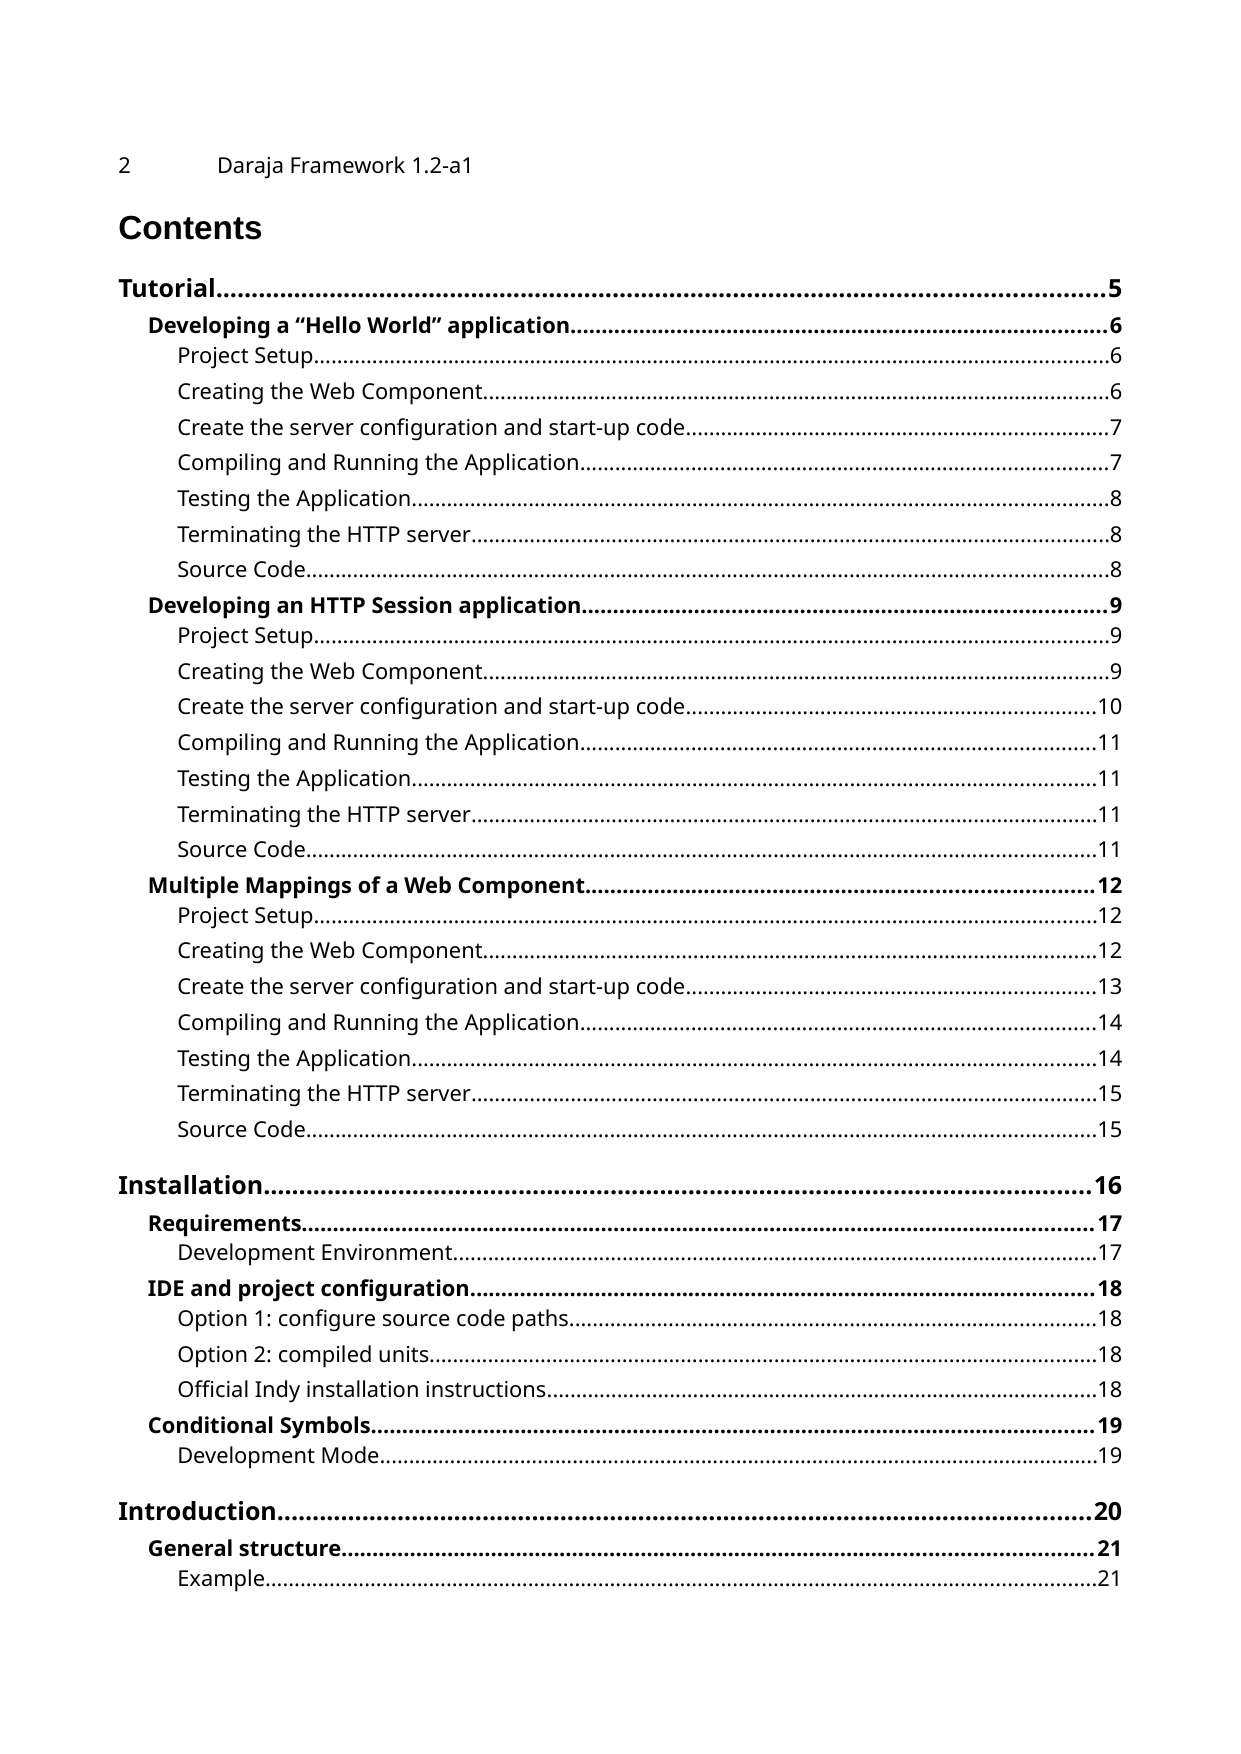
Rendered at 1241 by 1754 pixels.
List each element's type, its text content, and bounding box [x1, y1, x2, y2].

text Create the server configuration and start-up code 10 [177, 691, 1122, 721]
text General structure 21 [148, 1533, 1122, 1563]
text Compiling and Running the Application 11 [177, 727, 1122, 757]
text Installation 16 [118, 1168, 1122, 1202]
text Option 2: compiled units 18 [177, 1339, 1122, 1368]
text Source Code 11 [177, 834, 1122, 864]
text Official Indy installation instructions 18 [177, 1374, 1122, 1404]
text Multiple Mappings of a Web Component 12 [148, 870, 1122, 900]
text Source Code 8 [177, 554, 1122, 584]
text Creating the Web Component 12 [177, 936, 1122, 965]
text Introduction 20 [118, 1493, 1122, 1527]
text Terminating the HTTP server 15 [177, 1078, 1122, 1108]
text Option 1: configure source code paths 18 [177, 1303, 1122, 1333]
text Development Environment 17 [177, 1237, 1122, 1267]
text Source Code 15 [177, 1114, 1122, 1144]
subtitle Contents [118, 209, 1122, 247]
text Conditional Symbols 19 [148, 1410, 1122, 1440]
text IDE and project configuration 18 [148, 1273, 1122, 1303]
text Development Mode 19 [177, 1440, 1122, 1470]
text Compiling and Running the Application 14 [177, 1007, 1122, 1037]
text Terminating the HTTP server 8 [177, 519, 1122, 548]
text Example 21 [177, 1563, 1122, 1593]
text Requirements 17 [148, 1208, 1122, 1237]
text Create the server configuration and start-up code 13 [177, 971, 1122, 1001]
text Compiling and Running the Application 7 [177, 447, 1122, 477]
text Terminating the HTTP server 11 [177, 798, 1122, 828]
text Project Setup 6 [177, 340, 1122, 370]
text Creating the Web Component 9 [177, 656, 1122, 685]
text Project Setup 12 [177, 900, 1122, 929]
text Testing the Application 14 [177, 1043, 1122, 1072]
text Create the server configuration and start-up code 7 [177, 411, 1122, 441]
text Developing a “Hello World” application 6 [148, 310, 1122, 340]
text Project Setup 9 [177, 620, 1122, 650]
text Testing the Application 11 [177, 763, 1122, 793]
text Tutorial 5 [118, 270, 1122, 304]
text Testing the Application 8 [177, 483, 1122, 513]
text Creating the Web Component 6 [177, 376, 1122, 406]
text Developing an HTTP Session application 9 [148, 590, 1122, 620]
